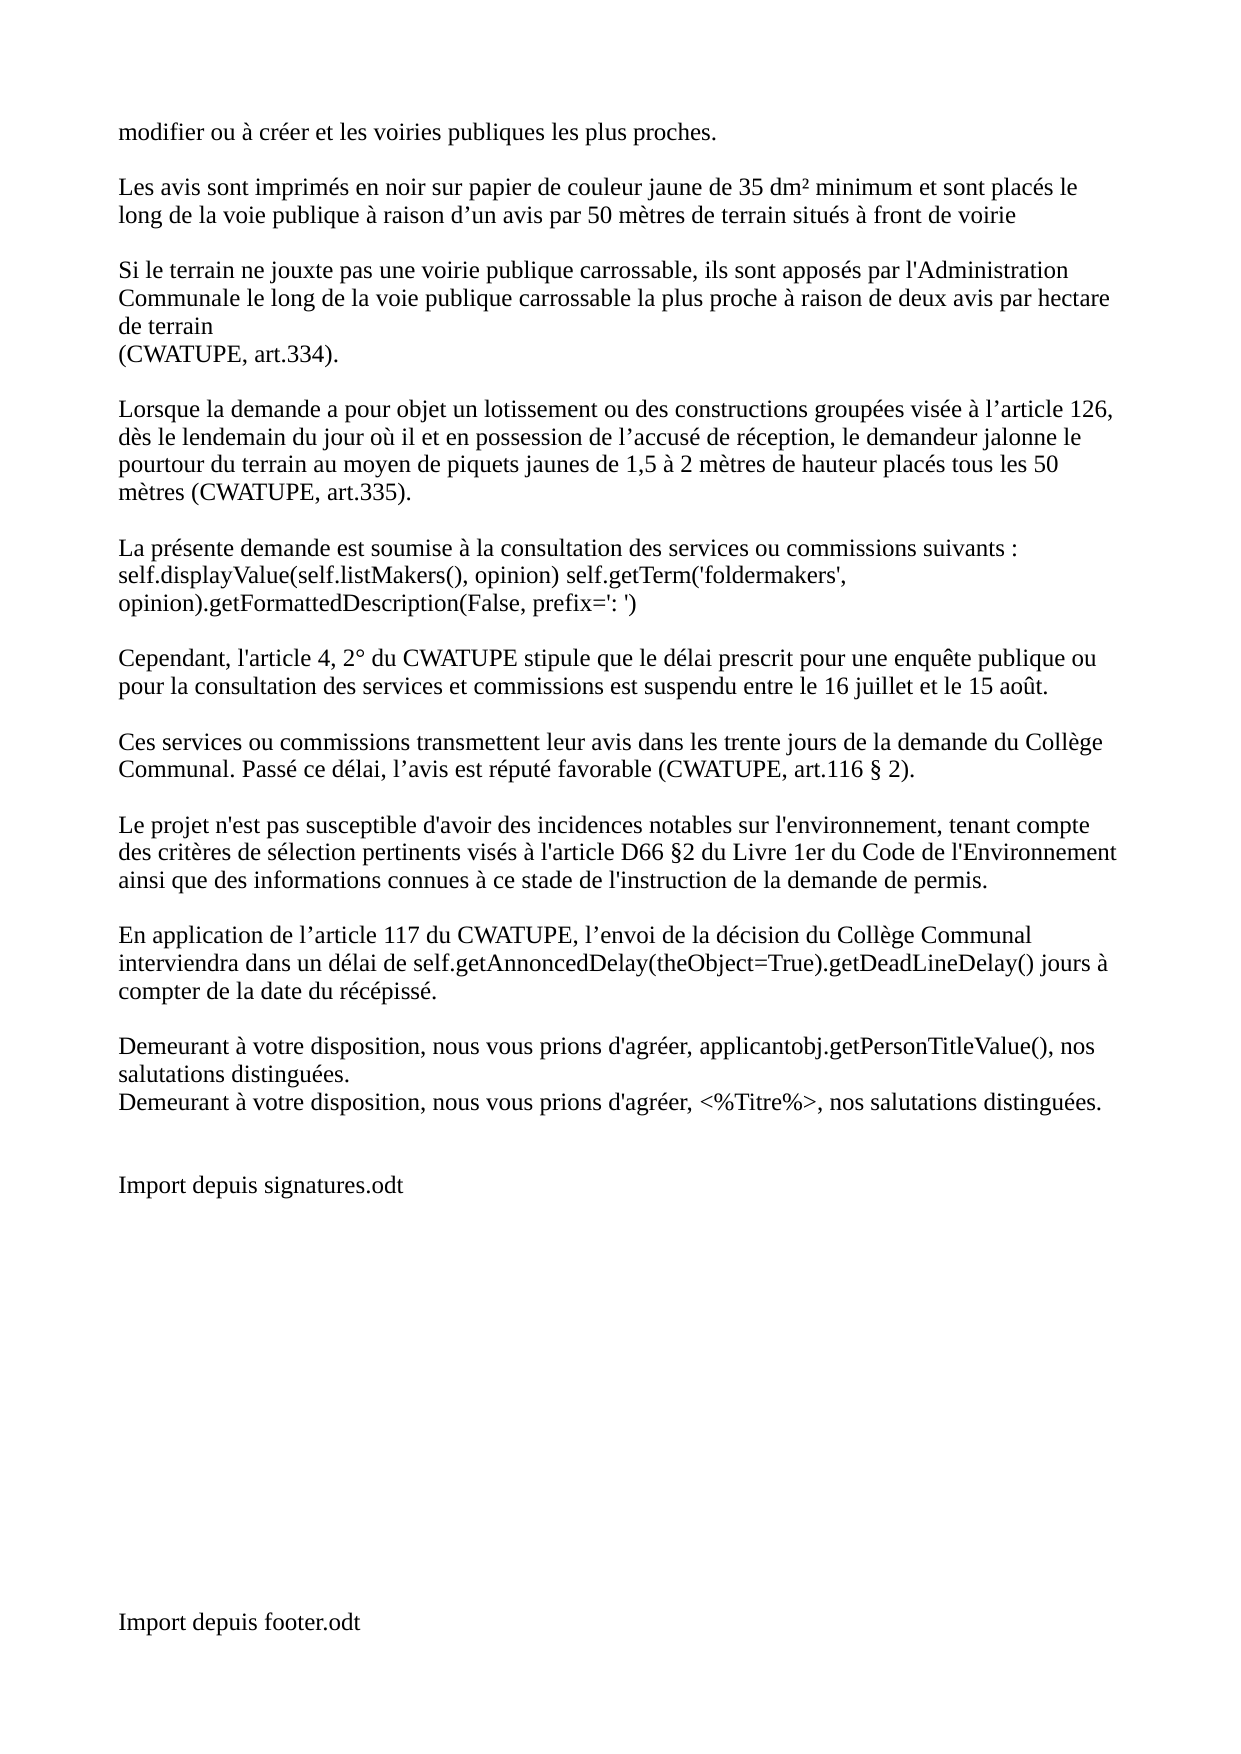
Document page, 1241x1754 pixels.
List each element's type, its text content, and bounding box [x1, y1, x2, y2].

text Import depuis signatures.odt [118, 1171, 1122, 1199]
table_header modifier ou à créer et les voiries publiques les plus proches. Les avis sont imprimés en noir sur papier de couleur jaune de 35 dm² minimum et sont placés le long de la voie publique à raison d’un avis par 50 mètres de terrain situés à front de voirie Si le terrain ne jouxte pas une voirie publique carrossable, ils sont apposés par l'Administration Communale le long de la voie publique carrossable la plus proche à raison de deux avis par hectare de terrain (CWATUPE, art.334). Lorsque la demande a pour objet un lotissement ou des constructions groupées visée à l’article 126, dès le lendemain du jour où il et en possession de l’accusé de réception, le demandeur jalonne le pourtour du terrain au moyen de piquets jaunes de 1,5 à 2 mètres de hauteur placés tous les 50 mètres (CWATUPE, art.335). [118, 118, 1122, 506]
text Le projet n'est pas susceptible d'avoir des incidences notables sur l'environnement, tenant compte des critères de sélection pertinents visés à l'article D66 §2 du Livre 1er du Code de l'Environnement ainsi que des informations connues à ce stade de l'instruction de la demande de permis. [118, 811, 1122, 894]
text Demeurant à votre disposition, nous vous prions d'agréer, applicantobj.getPersonTitleValue(), nos salutations distinguées. [118, 1032, 1122, 1088]
text En application de l’article 117 du CWATUPE, l’envoi de la décision du Collège Communal interviendra dans un délai de self.getAnnoncedDelay(theObject=True).getDeadLineDelay() jours à compter de la date du récépissé. [118, 922, 1122, 1005]
text Demeurant à votre disposition, nous vous prions d'agréer, <%Titre%>, nos salutations distinguées. [118, 1088, 1122, 1116]
text Ces services ou commissions transmettent leur avis dans les trente jours de la demande du Collège Communal. Passé ce délai, l’avis est réputé favorable (CWATUPE, art.116 § 2). [118, 700, 1122, 783]
text La présente demande est soumise à la consultation des services ou commissions suivants : [118, 506, 1122, 561]
text self.displayValue(self.listMakers(), opinion) self.getTerm('foldermakers', opinion).getFormattedDescription(False, prefix=': ') [118, 561, 1122, 617]
text Cependant, l'article 4, 2° du CWATUPE stipule que le délai prescrit pour une enquête publique ou pour la consultation des services et commissions est suspendu entre le 16 juillet et le 15 août. [118, 617, 1122, 700]
